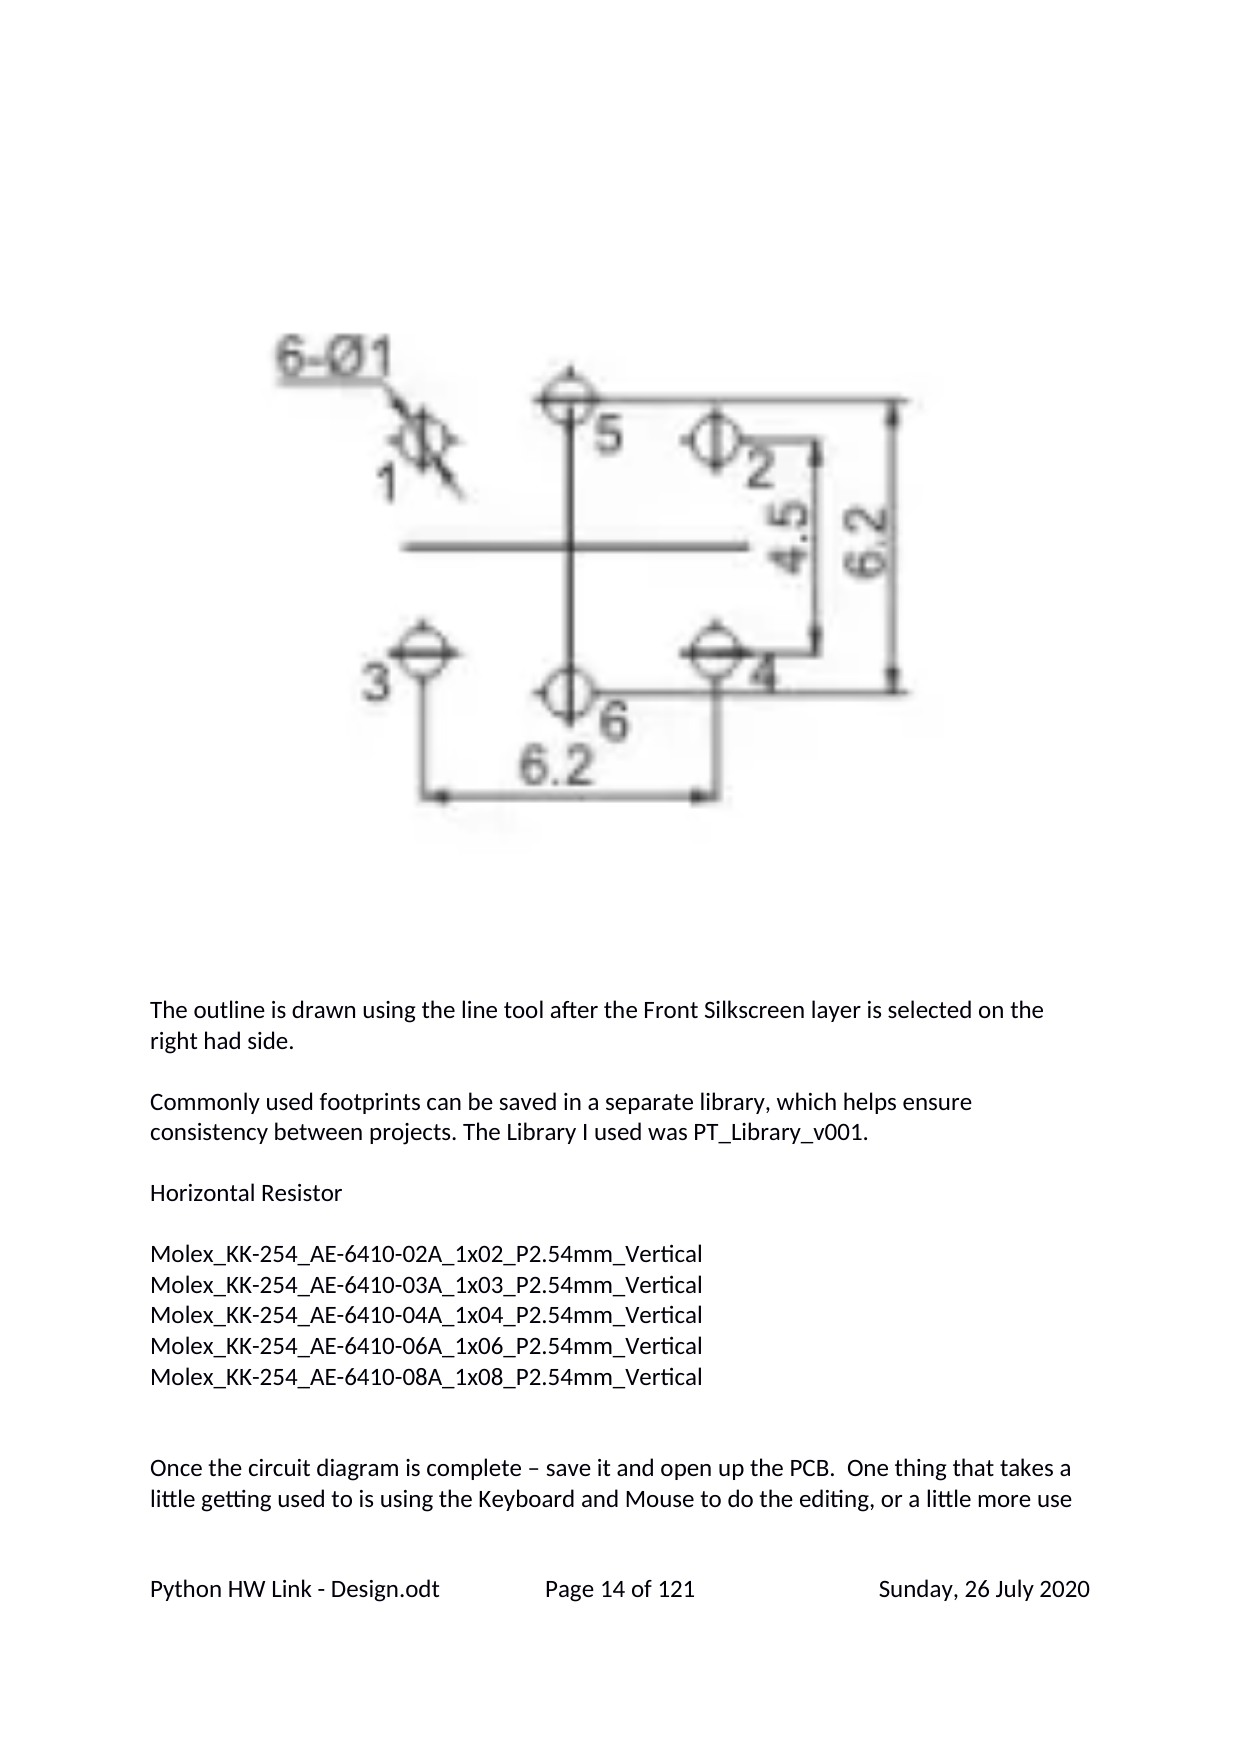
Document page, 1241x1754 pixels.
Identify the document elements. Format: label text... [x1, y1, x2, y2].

text Commonly used footprints can be saved in a separate library, which helps ensure consistency between projects. The Library I used was PT_Library_v001. [150, 1086, 1090, 1147]
text The outline is drawn using the line tool after the Front Silkscreen layer is selected on the right had side. [150, 994, 1090, 1055]
text Molex_KK-254_AE-6410-04A_1x04_P2.54mm_Vertical [150, 1299, 1090, 1330]
text Molex_KK-254_AE-6410-06A_1x06_P2.54mm_Vertical [150, 1330, 1090, 1361]
text Horizontal Resistor [150, 1177, 1090, 1208]
text Once the circuit diagram is complete – save it and open up the PCB. One thing that takes a little getting used to is using the Keyboard and Mouse to do the editing, or a little more use [150, 1452, 1090, 1513]
text Molex_KK-254_AE-6410-02A_1x02_P2.54mm_Vertical [150, 1238, 1090, 1269]
text Molex_KK-254_AE-6410-03A_1x03_P2.54mm_Vertical [150, 1269, 1090, 1299]
picture [150, 150, 1091, 903]
text Molex_KK-254_AE-6410-08A_1x08_P2.54mm_Vertical [150, 1361, 1090, 1391]
